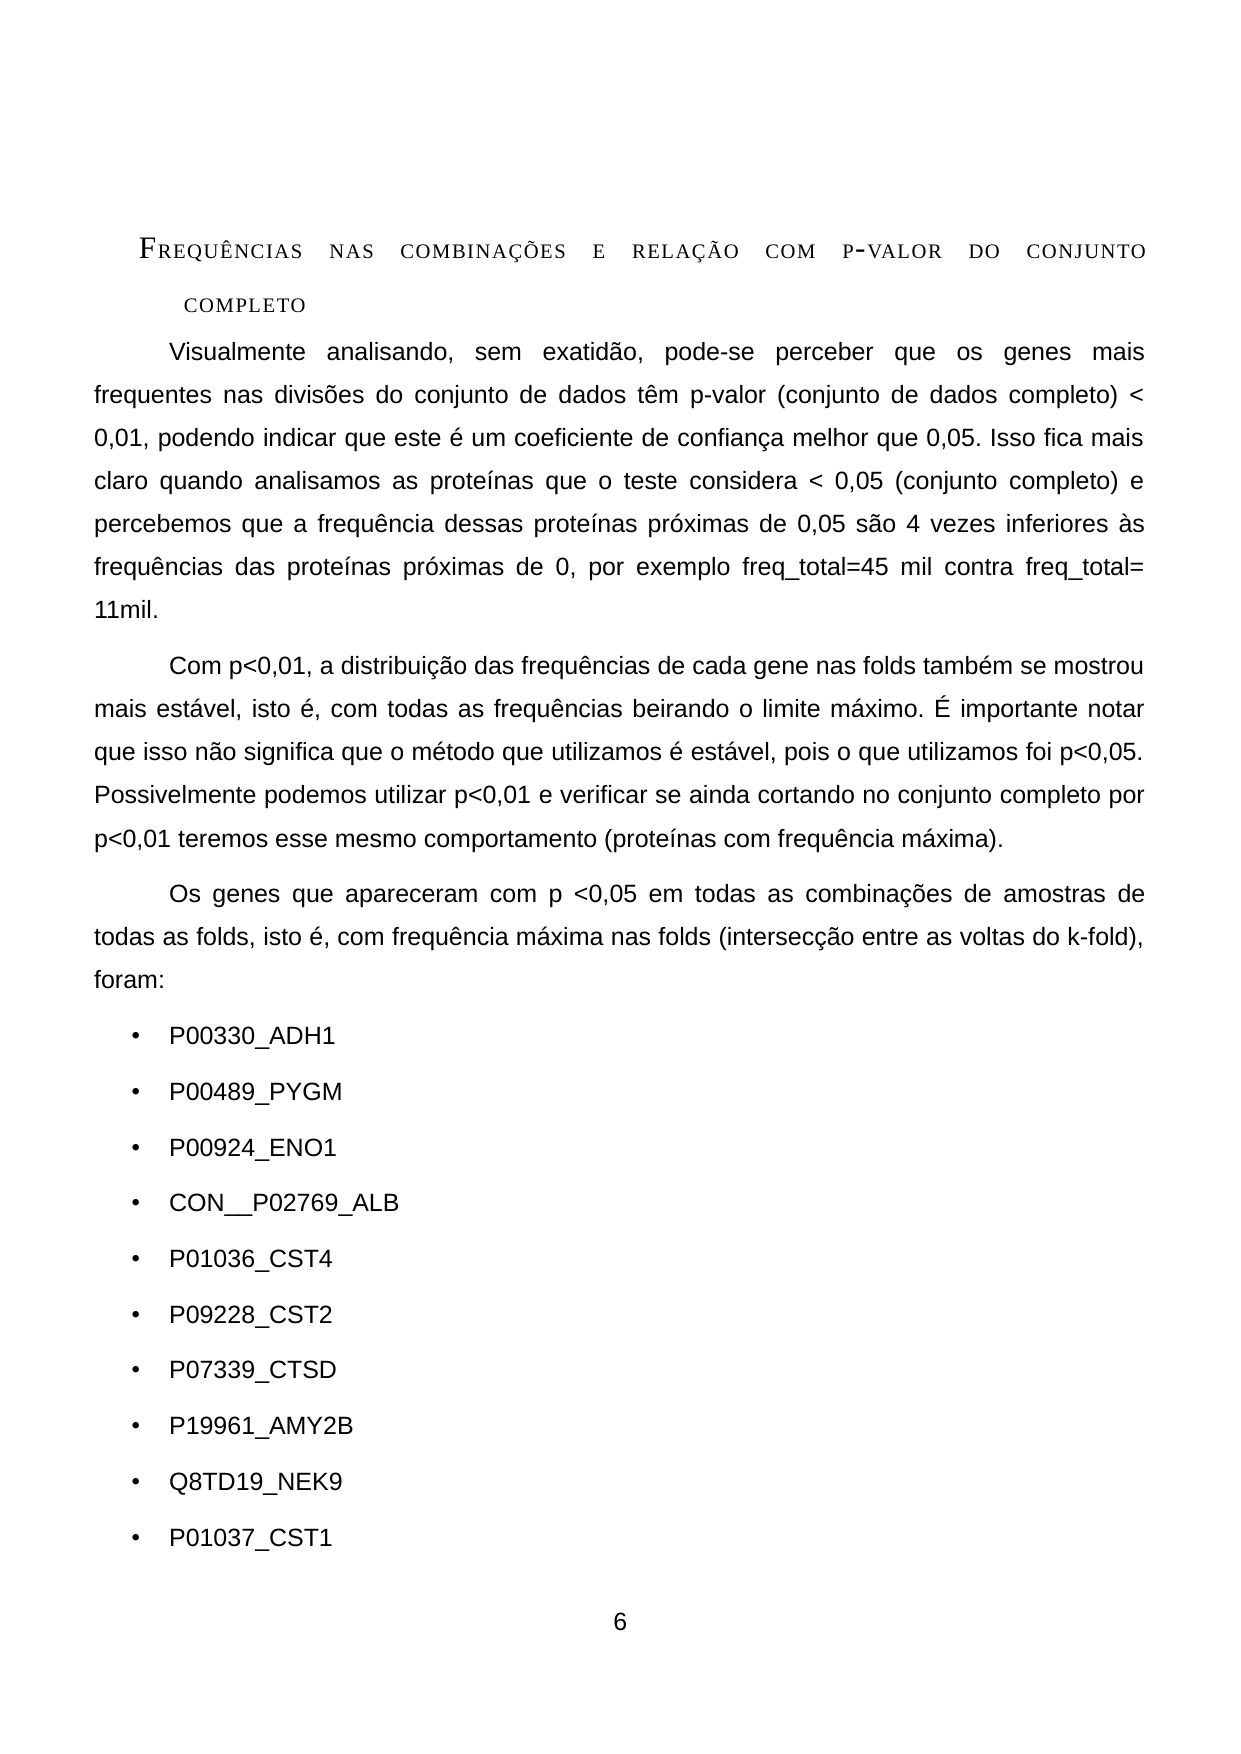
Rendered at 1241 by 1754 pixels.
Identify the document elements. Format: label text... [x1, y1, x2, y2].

subtitle Frequências nas combinações e relação com p-valor do conjunto completo [139, 229, 1146, 319]
list P00924_ENO1 [131, 1133, 1146, 1161]
list P00489_PYGM [131, 1077, 1146, 1106]
list P19961_AMY2B [131, 1411, 1146, 1440]
list CON__P02769_ALB [131, 1188, 1146, 1217]
list Q8TD19_NEK9 [131, 1467, 1146, 1496]
list P07339_CTSD [131, 1356, 1146, 1384]
list P01037_CST1 [131, 1523, 1146, 1552]
text Visualmente analisando, sem exatidão, pode-se perceber que os genes mais frequentes nas divisões do conjunto de dados têm p-valor (conjunto de dados completo) < 0,01, podendo indicar que este é um coeficiente de confiança melhor que 0,05. Isso fica mais claro quando analisamos as proteínas que o teste considera < 0,05 (conjunto completo) e percebemos que a frequência dessas proteínas próximas de 0,05 são 4 vezes inferiores às frequências das proteínas próximas de 0, por exemplo freq_total=45 mil contra freq_total= 11mil. [94, 337, 1146, 624]
list P00330_ADH1 [131, 1021, 1146, 1050]
text Com p<0,01, a distribuição das frequências de cada gene nas folds também se mostrou mais estável, isto é, com todas as frequências beirando o limite máximo. É importante notar que isso não significa que o método que utilizamos é estável, pois o que utilizamos foi p<0,05. Possivelmente podemos utilizar p<0,01 e verificar se ainda cortando no conjunto completo por p<0,01 teremos esse mesmo comportamento (proteínas com frequência máxima). [94, 651, 1146, 852]
list P09228_CST2 [131, 1300, 1146, 1329]
list P01036_CST4 [131, 1244, 1146, 1273]
text Os genes que apareceram com p <0,05 em todas as combinações de amostras de todas as folds, isto é, com frequência máxima nas folds (intersecção entre as voltas do k-fold), foram: [94, 879, 1146, 994]
